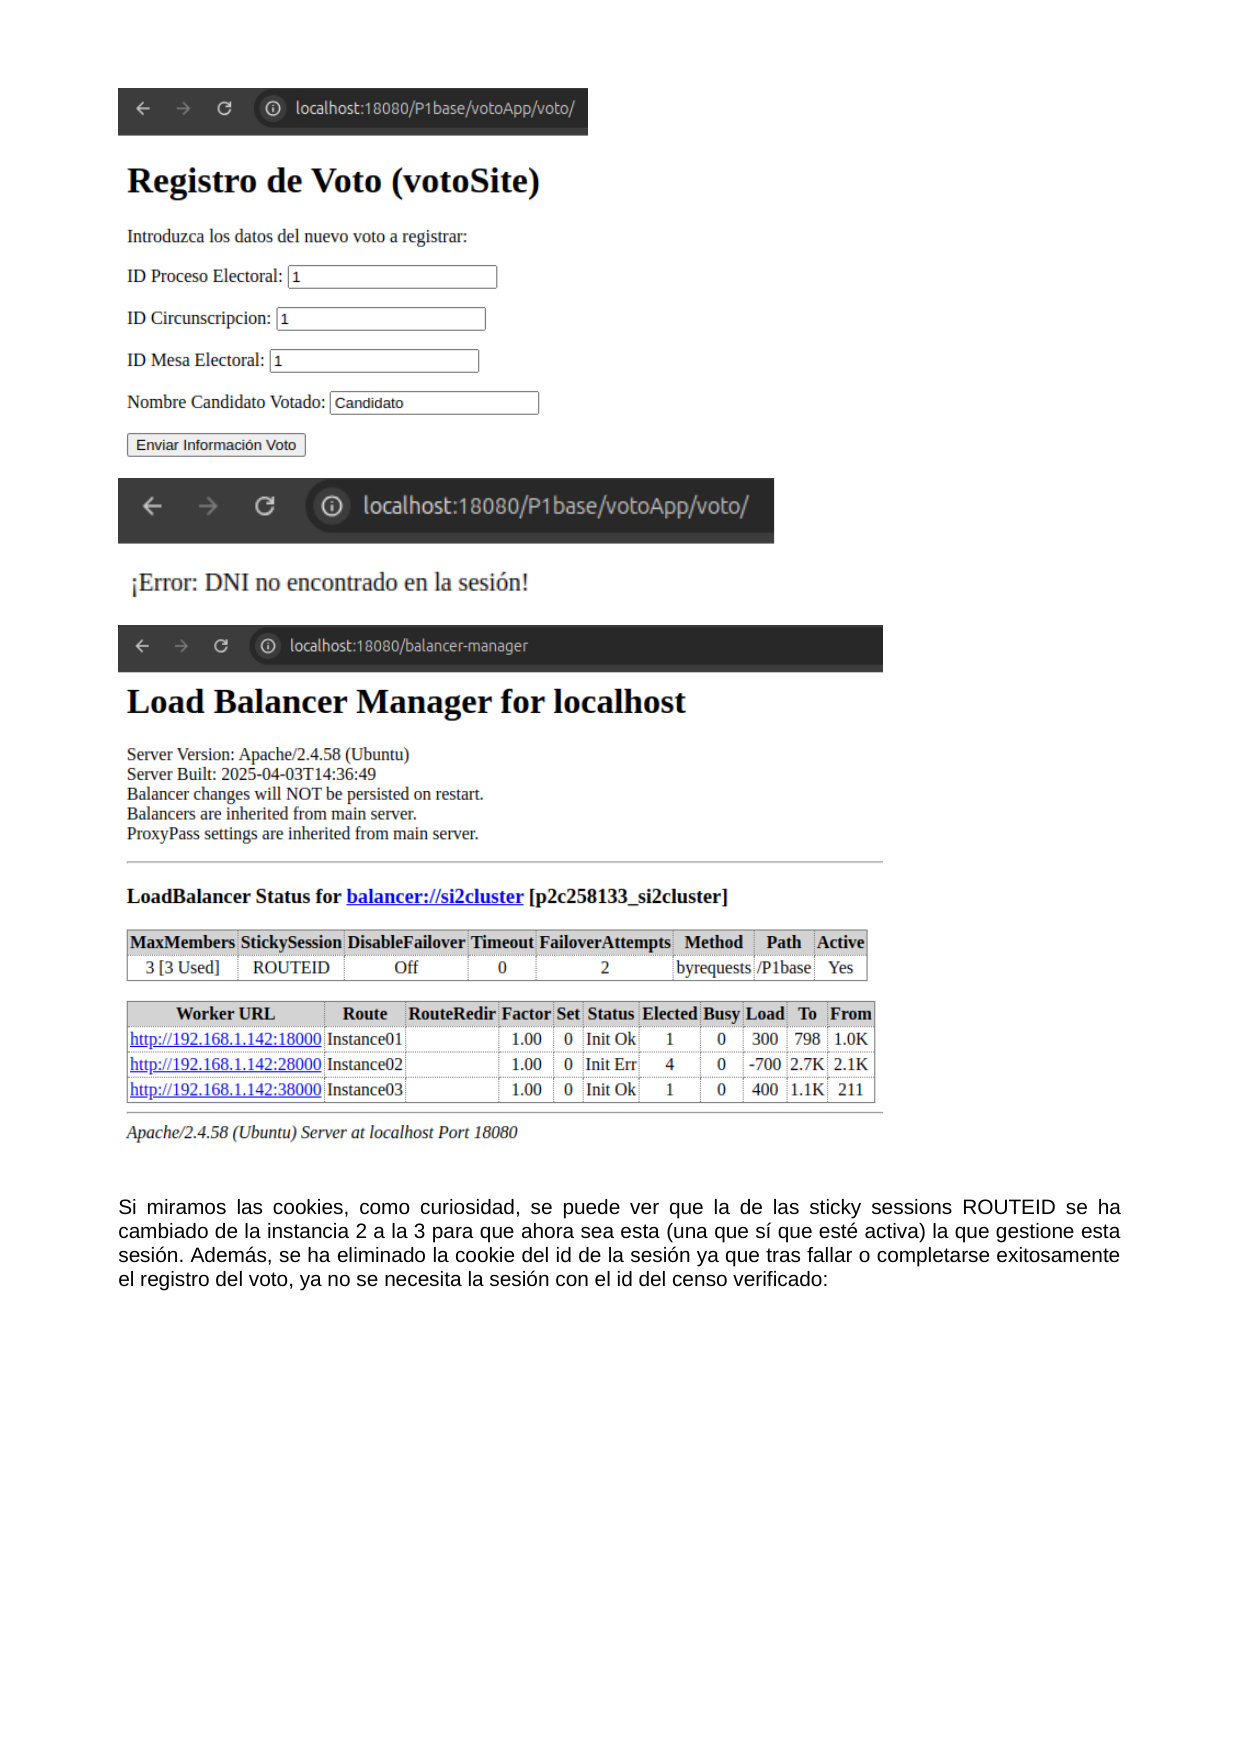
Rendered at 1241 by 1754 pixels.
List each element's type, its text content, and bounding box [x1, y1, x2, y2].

picture [118, 478, 775, 613]
picture [118, 88, 588, 466]
picture [118, 625, 883, 1146]
text Si miramos las cookies, como curiosidad, se puede ver que la de las sticky sessions ROUTEID se ha cambiado de la instancia 2 a la 3 para que ahora sea esta (una que sí que esté activa) la que gestione esta sesión. Además, se ha eliminado la cookie del id de la sesión ya que tras fallar o completarse exitosamente el registro del voto, ya no se necesita la sesión con el id del censo verificado: [118, 1194, 1122, 1290]
